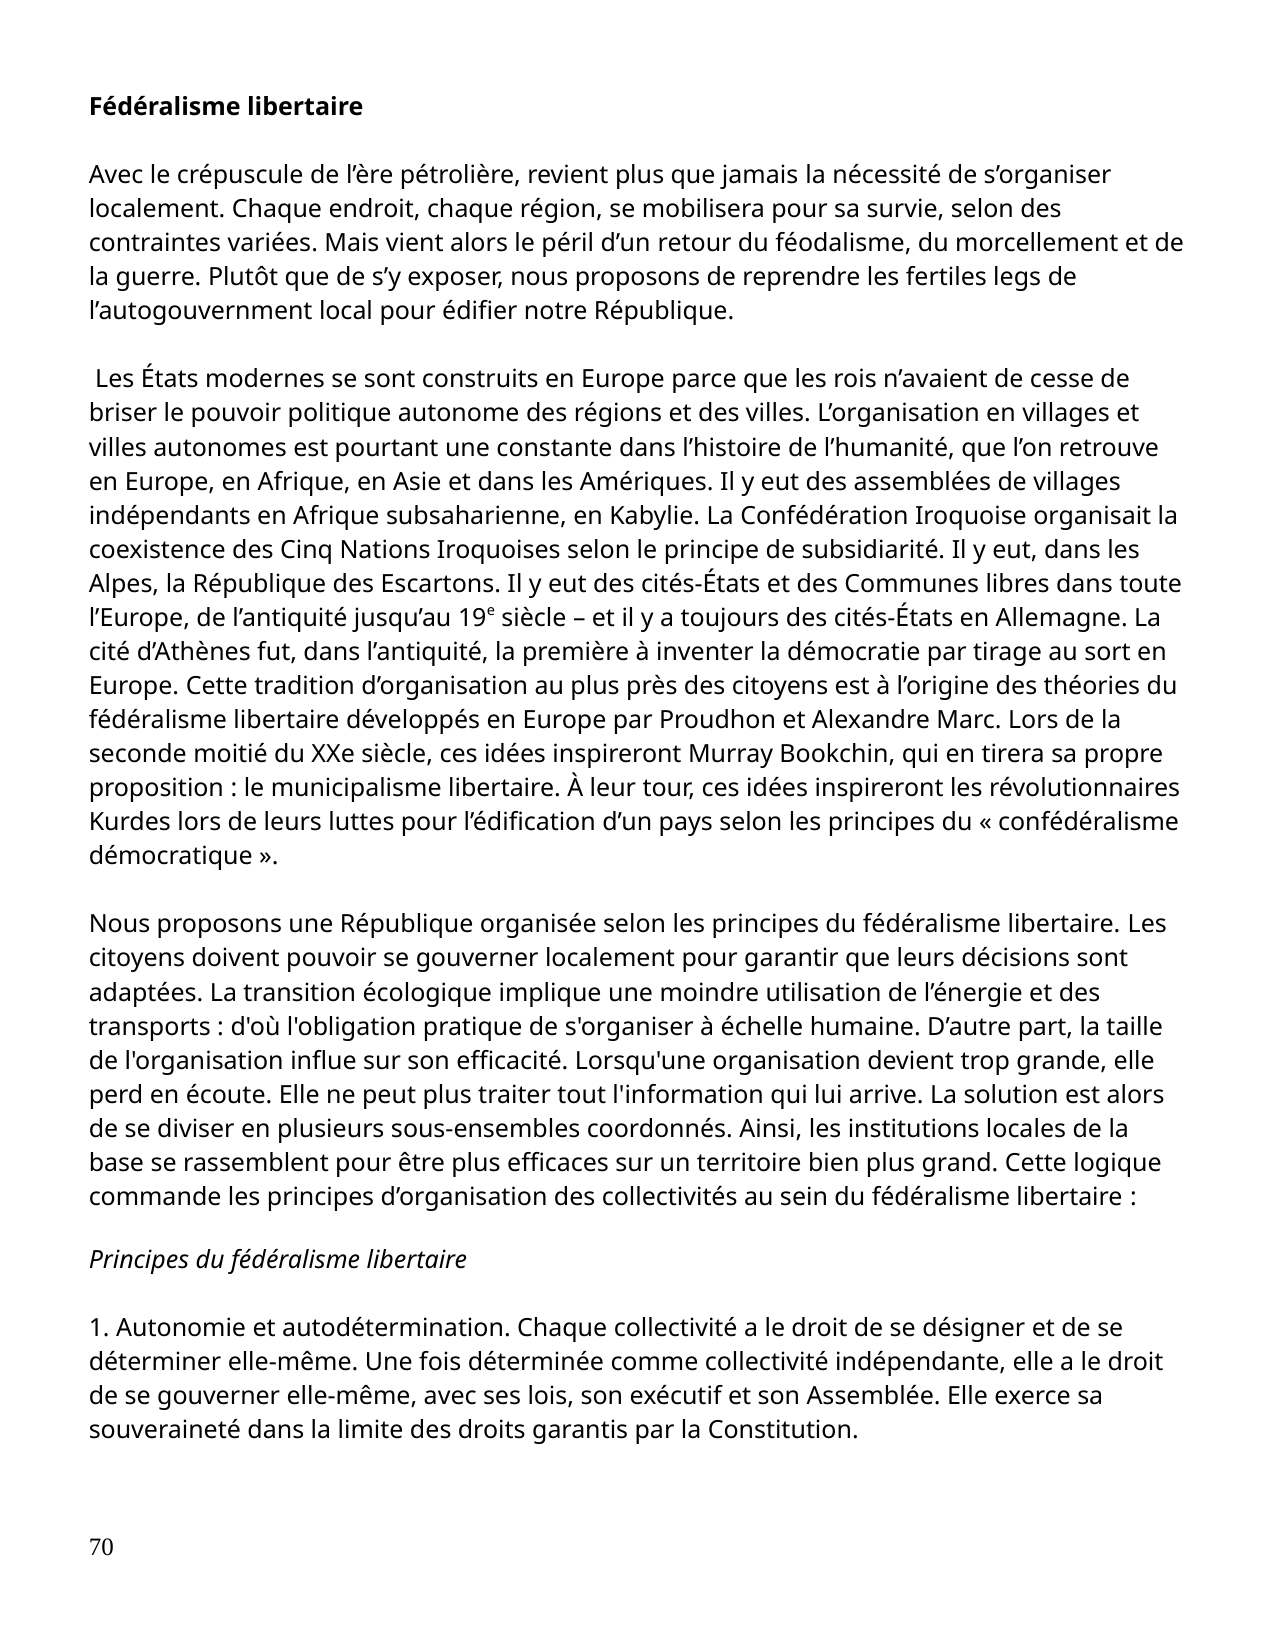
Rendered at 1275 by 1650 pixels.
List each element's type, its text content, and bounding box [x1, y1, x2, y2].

text 1. Autonomie et autodétermination. Chaque collectivité a le droit de se désigner et de se déterminer elle-même. Une fois déterminée comme collectivité indépendante, elle a le droit de se gouverner elle-même, avec ses lois, son exécutif et son Assemblée. Elle exerce sa souveraineté dans la limite des droits garantis par la Constitution. [88, 1309, 1186, 1446]
text Nous proposons une République organisée selon les principes du fédéralisme libertaire. Les citoyens doivent pouvoir se gouverner localement pour garantir que leurs décisions sont adaptées. La transition écologique implique une moindre utilisation de l’énergie et des transports : d'où l'obligation pratique de s'organiser à échelle humaine. D’autre part, la taille de l'organisation influe sur son efficacité. Lorsqu'une organisation devient trop grande, elle perd en écoute. Elle ne peut plus traiter tout l'information qui lui arrive. La solution est alors de se diviser en plusieurs sous-ensembles coordonnés. Ainsi, les institutions locales de la base se rassemblent pour être plus efficaces sur un territoire bien plus grand. Cette logique commande les principes d’organisation des collectivités au sein du fédéralisme libertaire : [88, 906, 1186, 1213]
text Les États modernes se sont construits en Europe parce que les rois n’avaient de cesse de briser le pouvoir politique autonome des régions et des villes. L’organisation en villages et villes autonomes est pourtant une constante dans l’histoire de l’humanité, que l’on retrouve en Europe, en Afrique, en Asie et dans les Amériques. Il y eut des assemblées de villages indépendants en Afrique subsaharienne, en Kabylie. La Confédération Iroquoise organisait la coexistence des Cinq Nations Iroquoises selon le principe de subsidiarité. Il y eut, dans les Alpes, la République des Escartons. Il y eut des cités-États et des Communes libres dans toute l’Europe, de l’antiquité jusqu’au 19e siècle – et il y a toujours des cités-États en Allemagne. La cité d’Athènes fut, dans l’antiquité, la première à inventer la démocratie par tirage au sort en Europe. Cette tradition d’organisation au plus près des citoyens est à l’origine des théories du fédéralisme libertaire développés en Europe par Proudhon et Alexandre Marc. Lors de la seconde moitié du XXe siècle, ces idées inspireront Murray Bookchin, qui en tirera sa propre proposition : le municipalisme libertaire. À leur tour, ces idées inspireront les révolutionnaires Kurdes lors de leurs luttes pour l’édification d’un pays selon les principes du « confédéralisme démocratique ». [88, 361, 1186, 872]
text Principes du fédéralisme libertaire [88, 1241, 1186, 1275]
text Avec le crépuscule de l’ère pétrolière, revient plus que jamais la nécessité de s’organiser localement. Chaque endroit, chaque région, se mobilisera pour sa survie, selon des contraintes variées. Mais vient alors le péril d’un retour du féodalisme, du morcellement et de la guerre. Plutôt que de s’y exposer, nous proposons de reprendre les fertiles legs de l’autogouvernment local pour édifier notre République. [88, 157, 1186, 327]
text Fédéralisme libertaire [88, 88, 1186, 123]
